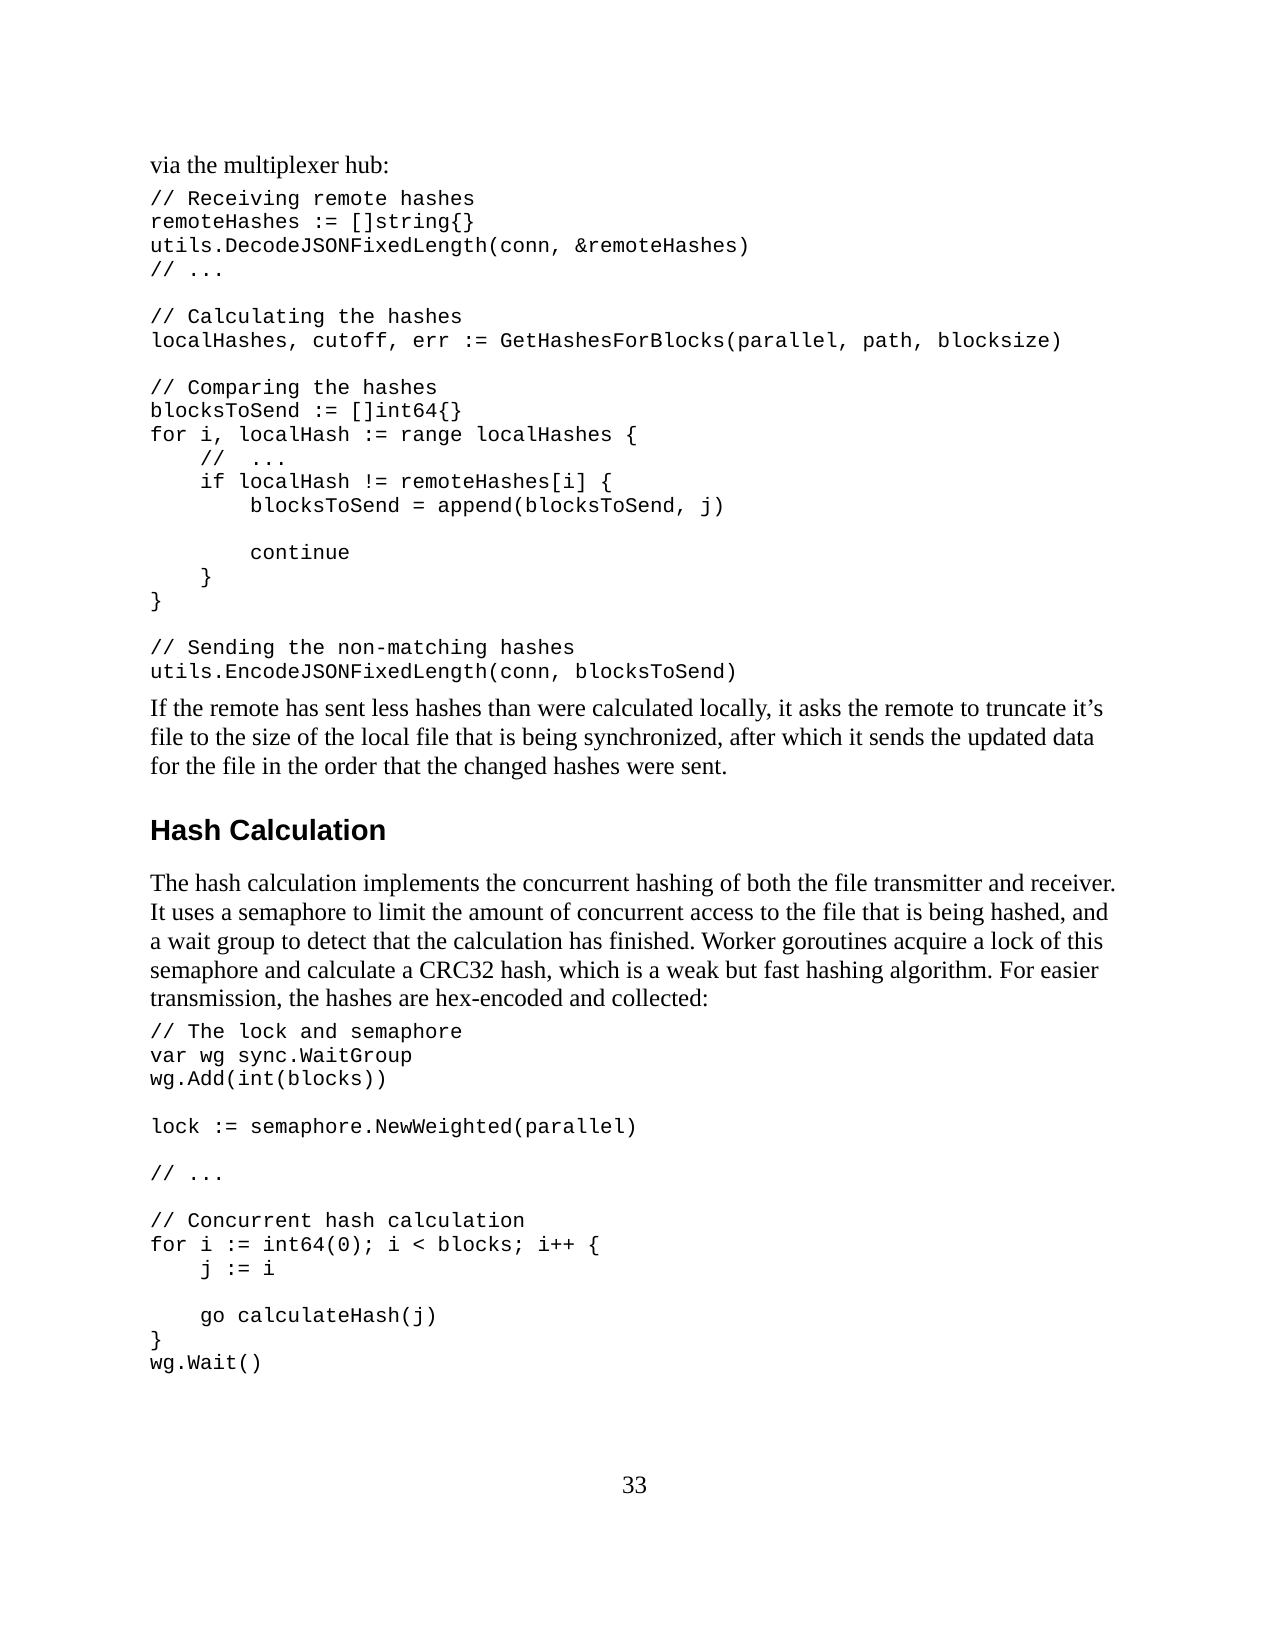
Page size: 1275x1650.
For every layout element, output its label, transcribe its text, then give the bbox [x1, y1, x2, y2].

text // Comparing the hashes [150, 377, 1125, 401]
text // Calculating the hashes [150, 306, 1125, 329]
text // Receiving remote hashes [150, 188, 1125, 211]
text If the remote has sent less hashes than were calculated locally, it asks the remote to truncate it’s file to the size of the local file that is being synchronized, after which it sends the updated data for the file in the order that the changed hashes were sent. [150, 693, 1125, 779]
text // ... [150, 448, 1125, 471]
text utils.DecodeJSONFixedLength(conn, &remoteHashes) [150, 235, 1125, 259]
text blocksToSend = append(blocksToSend, j) [150, 495, 1125, 519]
text continue [150, 542, 1125, 566]
text wg.Add(int(blocks)) [150, 1068, 1125, 1092]
text The hash calculation implements the concurrent hashing of both the file transmitter and receiver. It uses a semaphore to limit the amount of concurrent access to the file that is being hashed, and a wait group to detect that the calculation has finished. Worker goroutines acquire a lock of this semaphore and calculate a CRC32 hash, which is a weak but fast hashing algorithm. For easier transmission, the hashes are hex-encoded and collected: [150, 868, 1125, 1012]
text lock := semaphore.NewWeighted(parallel) [150, 1116, 1125, 1139]
text } [150, 590, 1125, 613]
text // ... [150, 1163, 1125, 1187]
text remoteHashes := []string{} [150, 211, 1125, 235]
text j := i [150, 1258, 1125, 1281]
text // Sending the non-matching hashes [150, 637, 1125, 661]
text } [150, 1328, 1125, 1352]
subtitle Hash Calculation [150, 813, 1125, 847]
text // ... [150, 259, 1125, 282]
text // The lock and semaphore [150, 1021, 1125, 1045]
text var wg sync.WaitGroup [150, 1045, 1125, 1068]
text via the multiplexer hub: [150, 150, 1125, 179]
text if localHash != remoteHashes[i] { [150, 471, 1125, 495]
text for i, localHash := range localHashes { [150, 424, 1125, 448]
text } [150, 566, 1125, 590]
text wg.Wait() [150, 1352, 1125, 1376]
text // Concurrent hash calculation [150, 1210, 1125, 1234]
text blocksToSend := []int64{} [150, 401, 1125, 424]
text go calculateHash(j) [150, 1305, 1125, 1328]
text for i := int64(0); i < blocks; i++ { [150, 1234, 1125, 1258]
text utils.EncodeJSONFixedLength(conn, blocksToSend) [150, 661, 1125, 684]
text localHashes, cutoff, err := GetHashesForBlocks(parallel, path, blocksize) [150, 329, 1125, 353]
